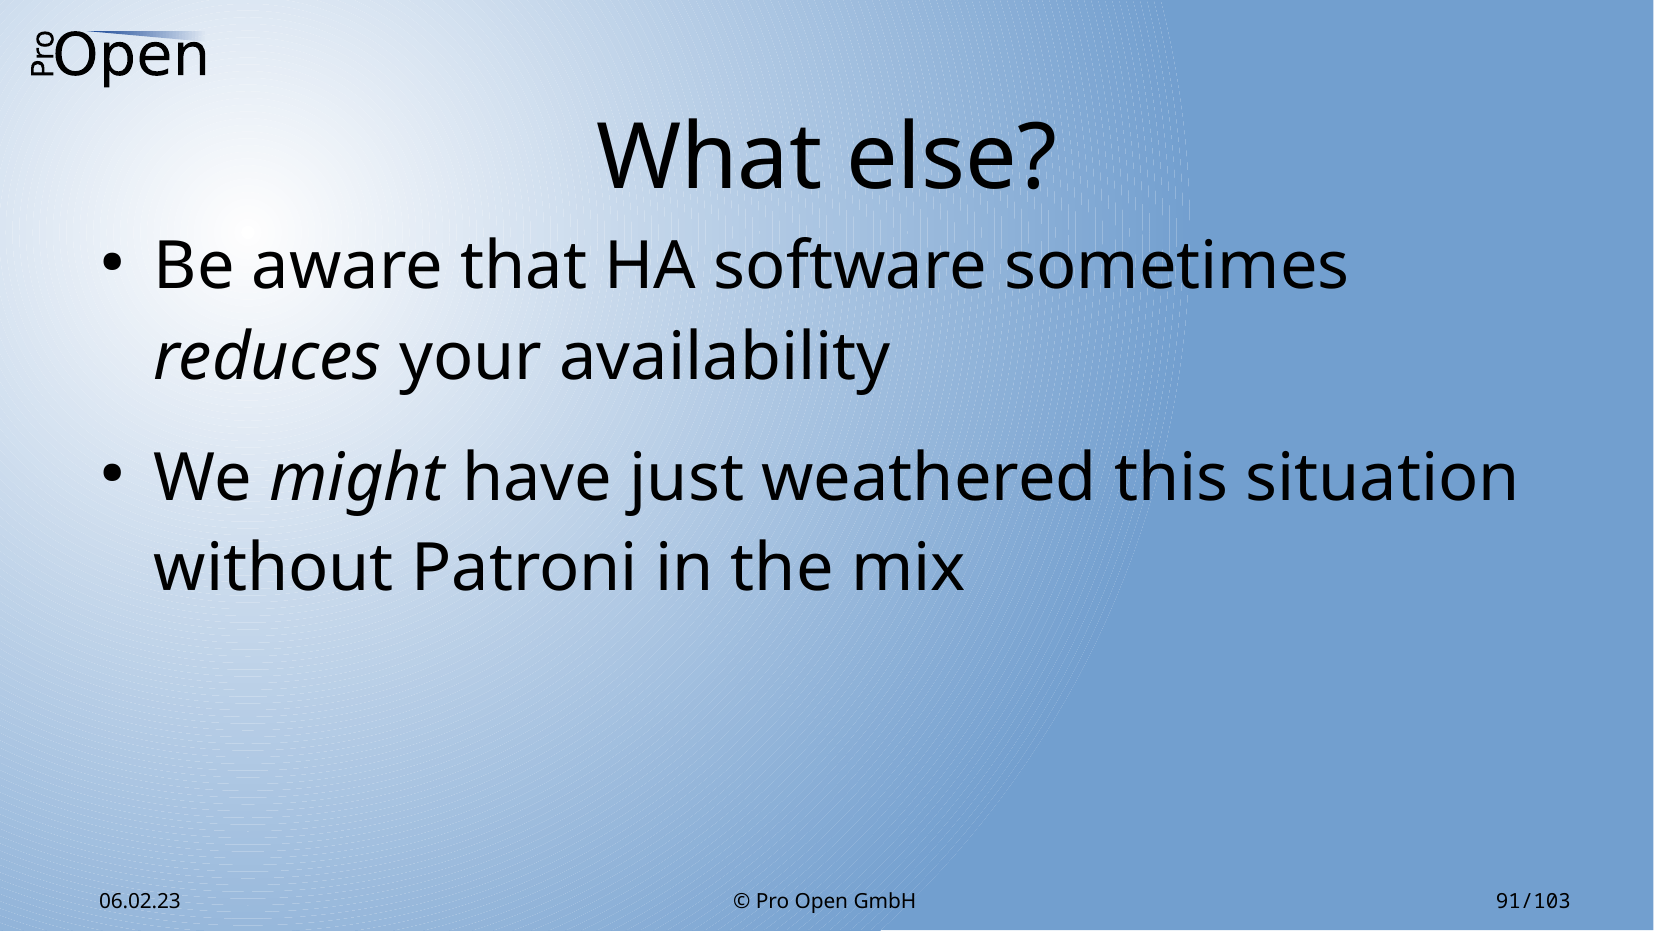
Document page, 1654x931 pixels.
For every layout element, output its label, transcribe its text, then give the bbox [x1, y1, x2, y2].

list Be aware that HA software sometimes reduces your availability We might have just weathered this situation without Patroni in the mix [82, 217, 1571, 827]
title What else? [82, 88, 1571, 217]
